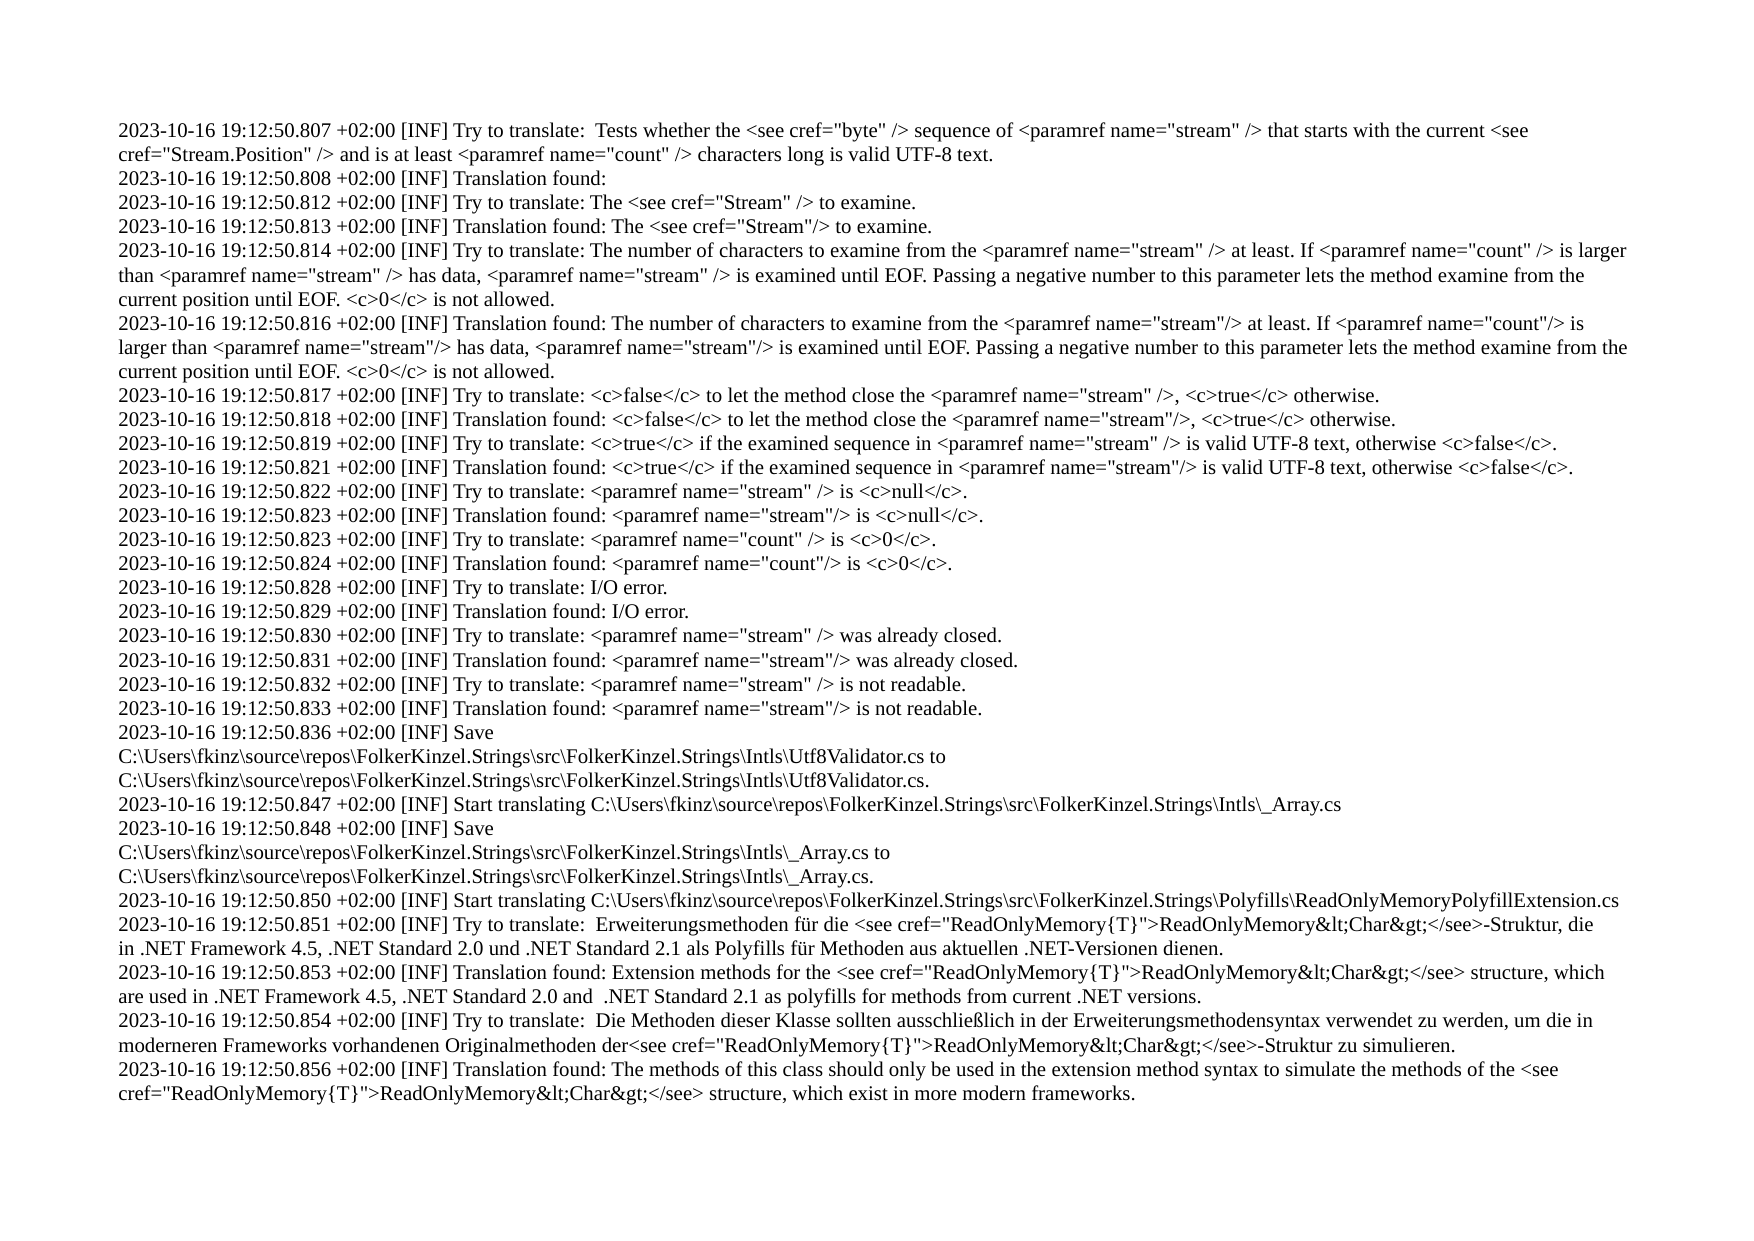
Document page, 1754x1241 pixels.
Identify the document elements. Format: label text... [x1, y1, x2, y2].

text 2023-10-16 19:12:50.831 +02:00 [INF] Translation found: <paramref name="stream"/> was already closed. [118, 647, 1636, 672]
text 2023-10-16 19:12:50.836 +02:00 [INF] Save C:\Users\fkinz\source\repos\FolkerKinzel.Strings\src\FolkerKinzel.Strings\Intls\Utf8Validator.cs to C:\Users\fkinz\source\repos\FolkerKinzel.Strings\src\FolkerKinzel.Strings\Intls\Utf8Validator.cs. [118, 720, 1636, 792]
text 2023-10-16 19:12:50.830 +02:00 [INF] Try to translate: <paramref name="stream" /> was already closed. [118, 623, 1636, 647]
text 2023-10-16 19:12:50.817 +02:00 [INF] Try to translate: <c>false</c> to let the method close the <paramref name="stream" />, <c>true</c> otherwise. [118, 383, 1636, 407]
text 2023-10-16 19:12:50.823 +02:00 [INF] Translation found: <paramref name="stream"/> is <c>null</c>. [118, 503, 1636, 527]
text 2023-10-16 19:12:50.828 +02:00 [INF] Try to translate: I/O error. [118, 575, 1636, 599]
text 2023-10-16 19:12:50.822 +02:00 [INF] Try to translate: <paramref name="stream" /> is <c>null</c>. [118, 479, 1636, 503]
text 2023-10-16 19:12:50.856 +02:00 [INF] Translation found: The methods of this class should only be used in the extension method syntax to simulate the methods of the <see cref="ReadOnlyMemory{T}">ReadOnlyMemory&lt;Char&gt;</see> structure, which exist in more modern frameworks. [118, 1057, 1636, 1105]
text 2023-10-16 19:12:50.848 +02:00 [INF] Save C:\Users\fkinz\source\repos\FolkerKinzel.Strings\src\FolkerKinzel.Strings\Intls\_Array.cs to C:\Users\fkinz\source\repos\FolkerKinzel.Strings\src\FolkerKinzel.Strings\Intls\_Array.cs. [118, 816, 1636, 888]
text 2023-10-16 19:12:50.808 +02:00 [INF] Translation found: [118, 166, 1636, 190]
text 2023-10-16 19:12:50.818 +02:00 [INF] Translation found: <c>false</c> to let the method close the <paramref name="stream"/>, <c>true</c> otherwise. [118, 407, 1636, 431]
text 2023-10-16 19:12:50.832 +02:00 [INF] Try to translate: <paramref name="stream" /> is not readable. [118, 672, 1636, 696]
text 2023-10-16 19:12:50.851 +02:00 [INF] Try to translate: Erweiterungsmethoden für die <see cref="ReadOnlyMemory{T}">ReadOnlyMemory&lt;Char&gt;</see>-Struktur, die in .NET Framework 4.5, .NET Standard 2.0 und .NET Standard 2.1 als Polyfills für Methoden aus aktuellen .NET-Versionen dienen. [118, 912, 1636, 960]
text 2023-10-16 19:12:50.854 +02:00 [INF] Try to translate: Die Methoden dieser Klasse sollten ausschließlich in der Erweiterungsmethodensyntax verwendet zu werden, um die in moderneren Frameworks vorhandenen Originalmethoden der<see cref="ReadOnlyMemory{T}">ReadOnlyMemory&lt;Char&gt;</see>-Struktur zu simulieren. [118, 1008, 1636, 1057]
text 2023-10-16 19:12:50.824 +02:00 [INF] Translation found: <paramref name="count"/> is <c>0</c>. [118, 551, 1636, 575]
text 2023-10-16 19:12:50.823 +02:00 [INF] Try to translate: <paramref name="count" /> is <c>0</c>. [118, 527, 1636, 551]
text 2023-10-16 19:12:50.819 +02:00 [INF] Try to translate: <c>true</c> if the examined sequence in <paramref name="stream" /> is valid UTF-8 text, otherwise <c>false</c>. [118, 431, 1636, 455]
text 2023-10-16 19:12:50.813 +02:00 [INF] Translation found: The <see cref="Stream"/> to examine. [118, 214, 1636, 238]
text 2023-10-16 19:12:50.814 +02:00 [INF] Try to translate: The number of characters to examine from the <paramref name="stream" /> at least. If <paramref name="count" /> is larger than <paramref name="stream" /> has data, <paramref name="stream" /> is examined until EOF. Passing a negative number to this parameter lets the method examine from the current position until EOF. <c>0</c> is not allowed. [118, 238, 1636, 311]
text 2023-10-16 19:12:50.807 +02:00 [INF] Try to translate: Tests whether the <see cref="byte" /> sequence of <paramref name="stream" /> that starts with the current <see cref="Stream.Position" /> and is at least <paramref name="count" /> characters long is valid UTF-8 text. [118, 118, 1636, 166]
text 2023-10-16 19:12:50.816 +02:00 [INF] Translation found: The number of characters to examine from the <paramref name="stream"/> at least. If <paramref name="count"/> is larger than <paramref name="stream"/> has data, <paramref name="stream"/> is examined until EOF. Passing a negative number to this parameter lets the method examine from the current position until EOF. <c>0</c> is not allowed. [118, 311, 1636, 383]
text 2023-10-16 19:12:50.833 +02:00 [INF] Translation found: <paramref name="stream"/> is not readable. [118, 696, 1636, 720]
text 2023-10-16 19:12:50.850 +02:00 [INF] Start translating C:\Users\fkinz\source\repos\FolkerKinzel.Strings\src\FolkerKinzel.Strings\Polyfills\ReadOnlyMemoryPolyfillExtension.cs [118, 888, 1636, 912]
text 2023-10-16 19:12:50.847 +02:00 [INF] Start translating C:\Users\fkinz\source\repos\FolkerKinzel.Strings\src\FolkerKinzel.Strings\Intls\_Array.cs [118, 792, 1636, 816]
text 2023-10-16 19:12:50.812 +02:00 [INF] Try to translate: The <see cref="Stream" /> to examine. [118, 190, 1636, 214]
text 2023-10-16 19:12:50.853 +02:00 [INF] Translation found: Extension methods for the <see cref="ReadOnlyMemory{T}">ReadOnlyMemory&lt;Char&gt;</see> structure, which are used in .NET Framework 4.5, .NET Standard 2.0 and .NET Standard 2.1 as polyfills for methods from current .NET versions. [118, 960, 1636, 1008]
text 2023-10-16 19:12:50.829 +02:00 [INF] Translation found: I/O error. [118, 599, 1636, 623]
text 2023-10-16 19:12:50.821 +02:00 [INF] Translation found: <c>true</c> if the examined sequence in <paramref name="stream"/> is valid UTF-8 text, otherwise <c>false</c>. [118, 455, 1636, 479]
